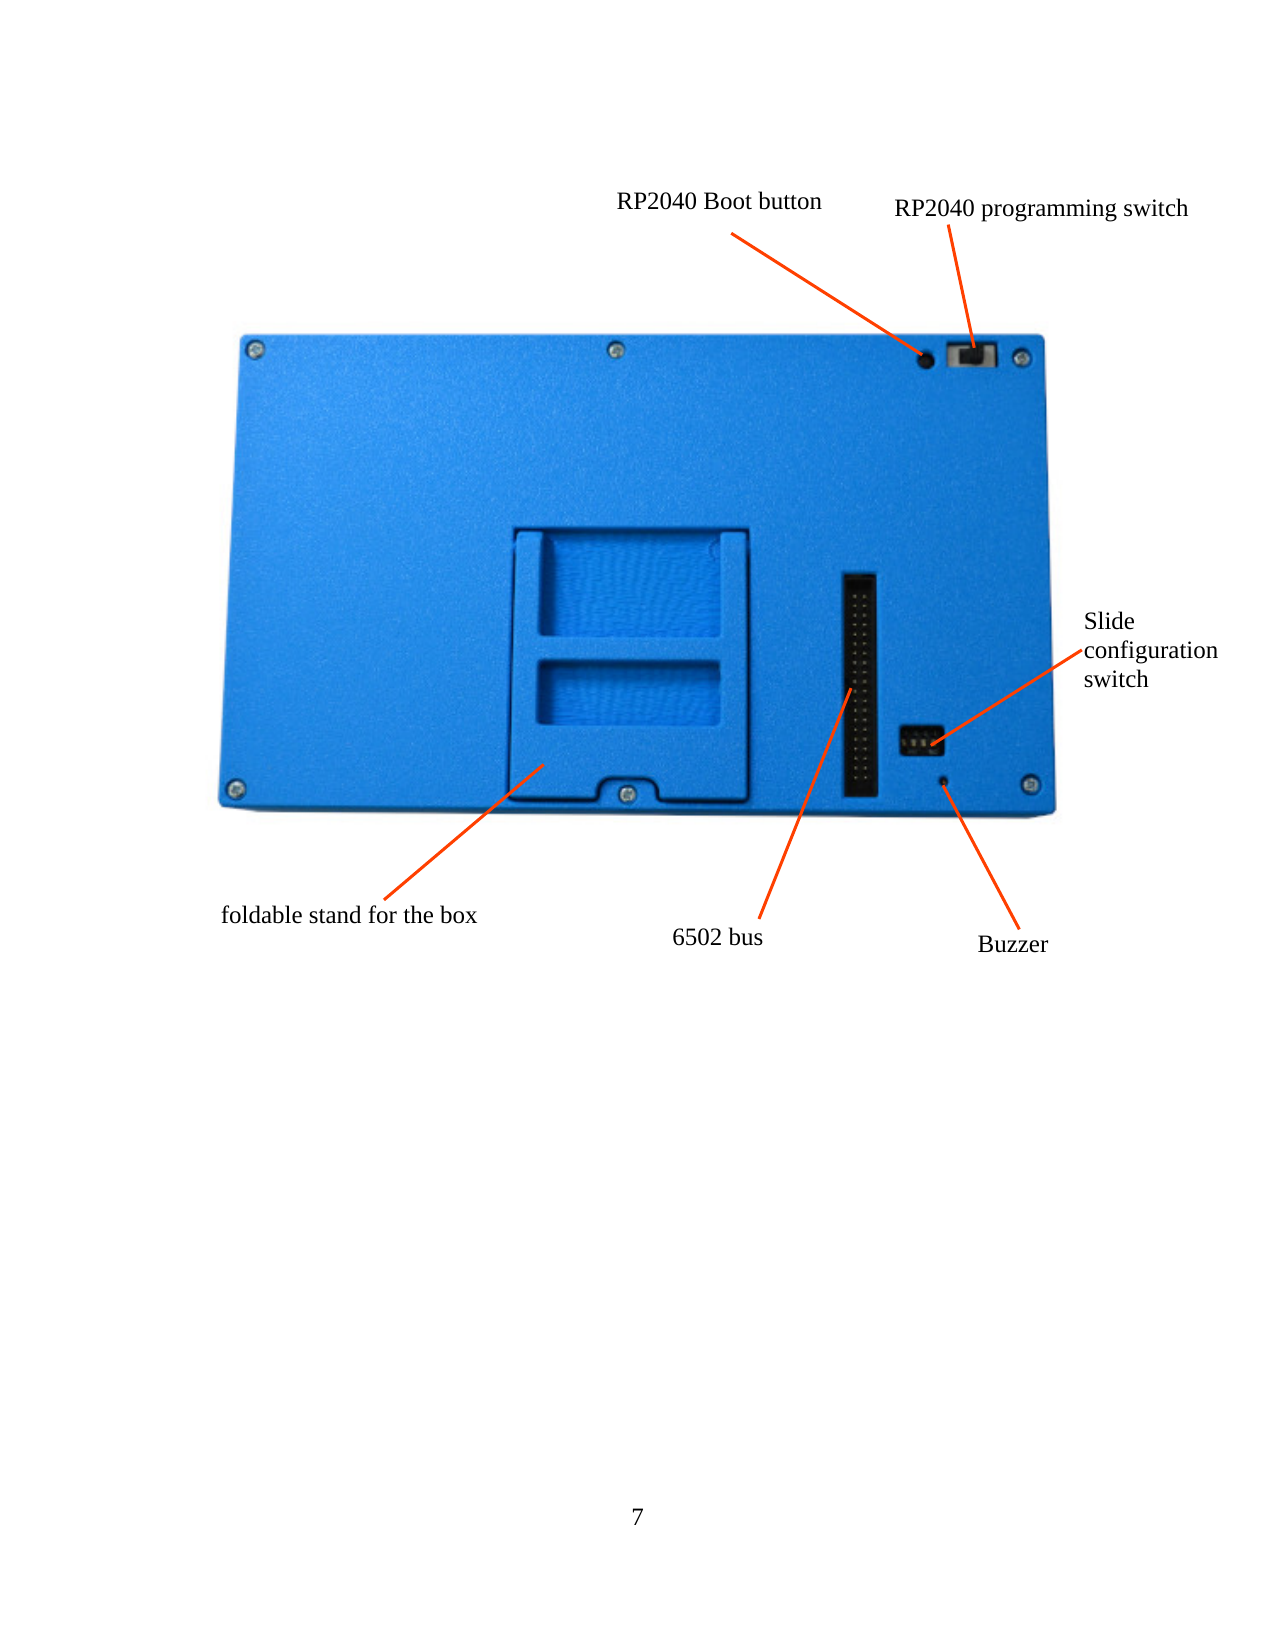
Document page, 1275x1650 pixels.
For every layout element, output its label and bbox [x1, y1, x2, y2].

picture [179, 118, 1096, 1035]
